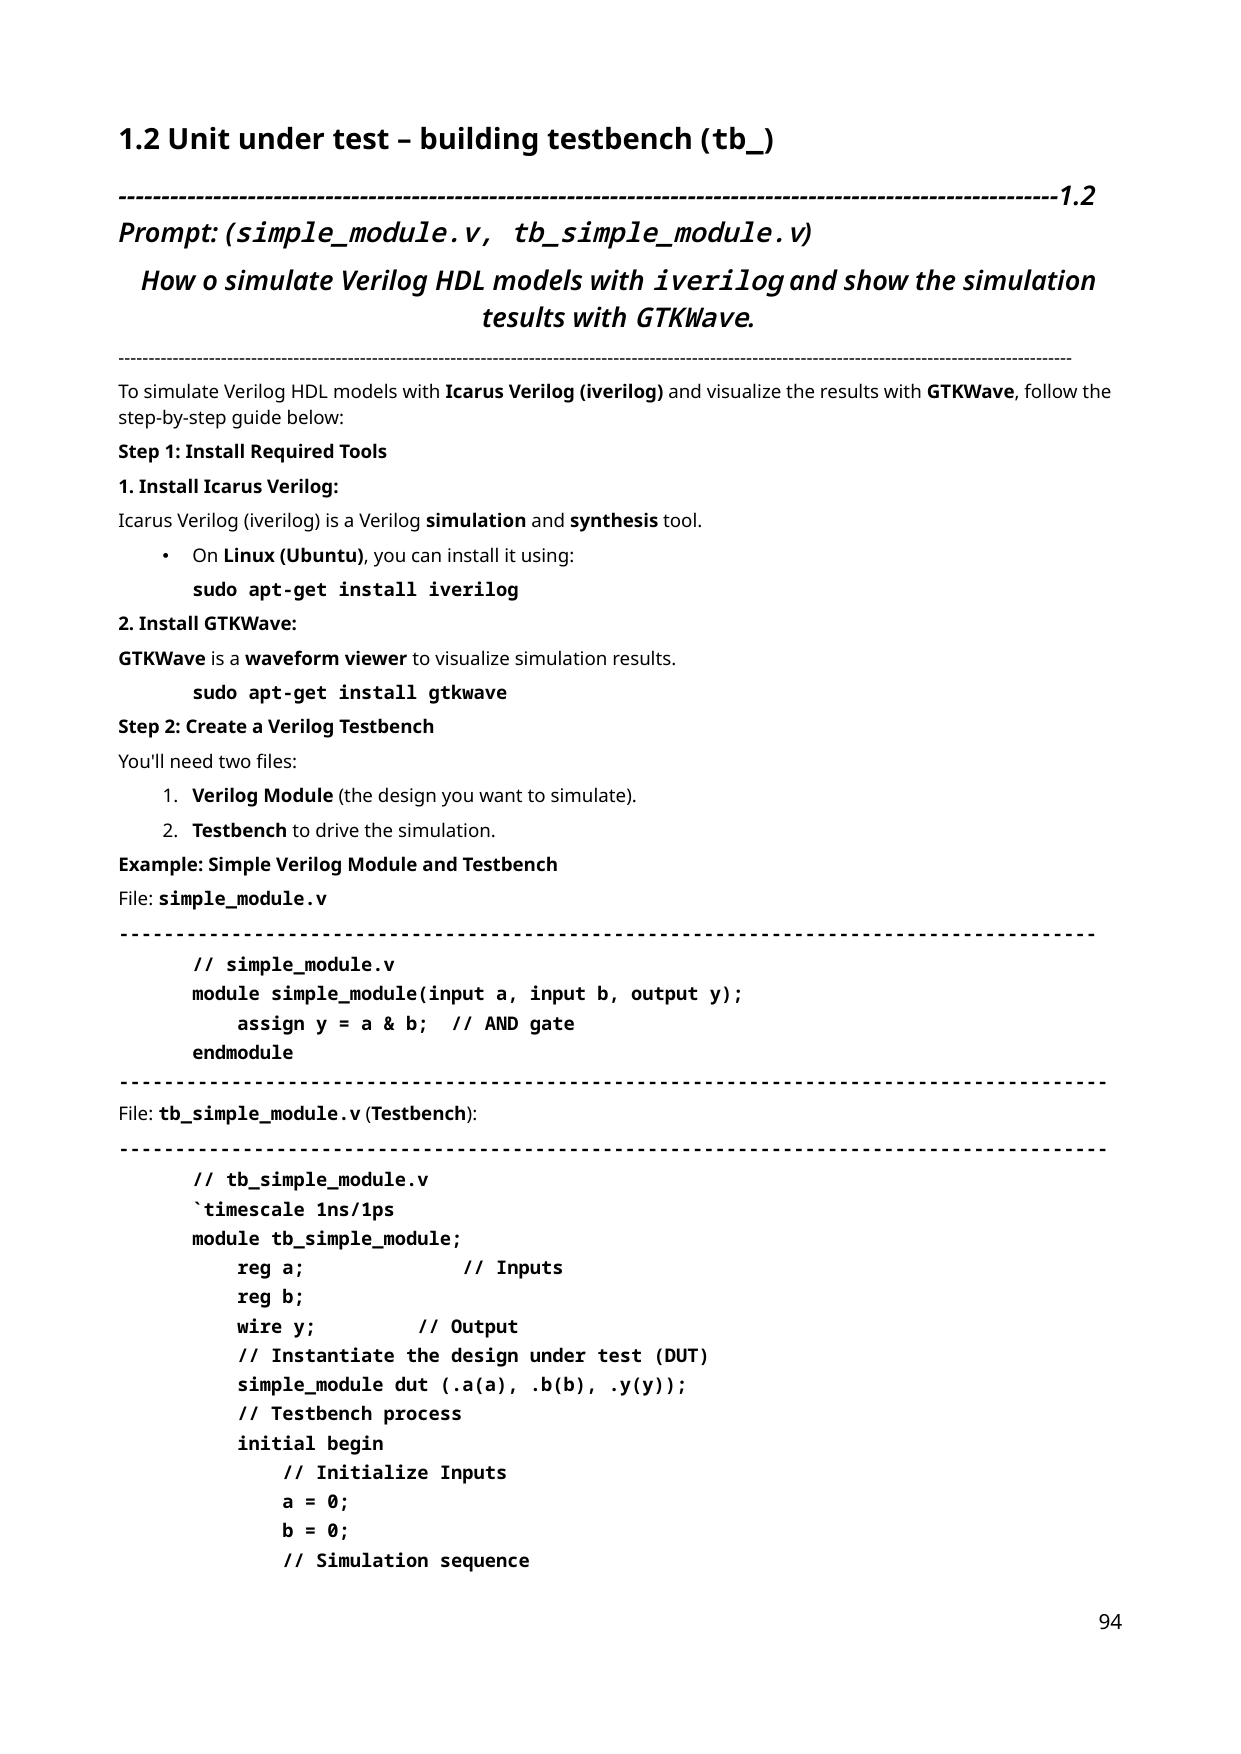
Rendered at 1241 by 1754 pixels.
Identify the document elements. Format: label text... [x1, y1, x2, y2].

subtitle 1.2 Unit under test – building testbench (tb_) [118, 118, 1122, 158]
text --------------------------------------------------------------------------------------- [118, 920, 1122, 946]
text module simple_module(input a, input b, output y); [192, 981, 1122, 1006]
text simple_module dut (.a(a), .b(b), .y(y)); [192, 1371, 1122, 1397]
text 1. Install Icarus Verilog: [118, 473, 1122, 499]
text // tb_simple_module.v [192, 1167, 1122, 1192]
text reg b; [192, 1284, 1122, 1309]
text File: tb_simple_module.v (Testbench): [118, 1101, 1122, 1126]
text Example: Simple Verilog Module and Testbench [118, 851, 1122, 877]
text // Initialize Inputs [192, 1459, 1122, 1485]
text 2. Install GTKWave: [118, 611, 1122, 636]
text Icarus Verilog (iverilog) is a Verilog simulation and synthesis tool. [118, 507, 1122, 533]
text ---------------------------------------------------------------------------------------- [118, 1068, 1122, 1094]
text wire y; // Output [192, 1313, 1122, 1338]
list Testbench to drive the simulation. [162, 817, 1122, 842]
text How o simulate Verilog HDL models with iverilog and show the simulation tesults with GTKWave. [118, 262, 1122, 336]
text sudo apt-get install iverilog [192, 576, 1122, 602]
list On Linux (Ubuntu), you can install it using: [162, 542, 1122, 567]
text assign y = a & b; // AND gate [192, 1010, 1122, 1036]
text // Testbench process [192, 1401, 1122, 1426]
text Step 1: Install Required Tools [118, 439, 1122, 464]
text // simple_module.v [192, 951, 1122, 977]
text -------------------------------------------------------------------------------------------------------------------------------------------------------------- [118, 344, 1122, 370]
text module tb_simple_module; [192, 1225, 1122, 1251]
text To simulate Verilog HDL models with Icarus Verilog (iverilog) and visualize the results with GTKWave, follow the step-by-step guide below: [118, 379, 1122, 430]
text b = 0; [192, 1518, 1122, 1543]
text sudo apt-get install gtkwave [192, 679, 1122, 705]
text // Simulation sequence [192, 1547, 1122, 1573]
list Verilog Module (the design you want to simulate). [162, 782, 1122, 808]
text Step 2: Create a Verilog Testbench [118, 714, 1122, 739]
text ---------------------------------------------------------------------------------------- [118, 1135, 1122, 1161]
text endmodule [192, 1039, 1122, 1065]
text -------------------------------------------------------------------------------------------------------------1.2 Prompt: (simple_module.v, tb_simple_module.v) [118, 176, 1122, 250]
text reg a; // Inputs [192, 1254, 1122, 1280]
text initial begin [192, 1430, 1122, 1456]
text `timescale 1ns/1ps [192, 1196, 1122, 1221]
text You'll need two files: [118, 748, 1122, 774]
text // Instantiate the design under test (DUT) [192, 1342, 1122, 1368]
text File: simple_module.v [118, 886, 1122, 911]
text GTKWave is a waveform viewer to visualize simulation results. [118, 645, 1122, 671]
text a = 0; [192, 1488, 1122, 1514]
